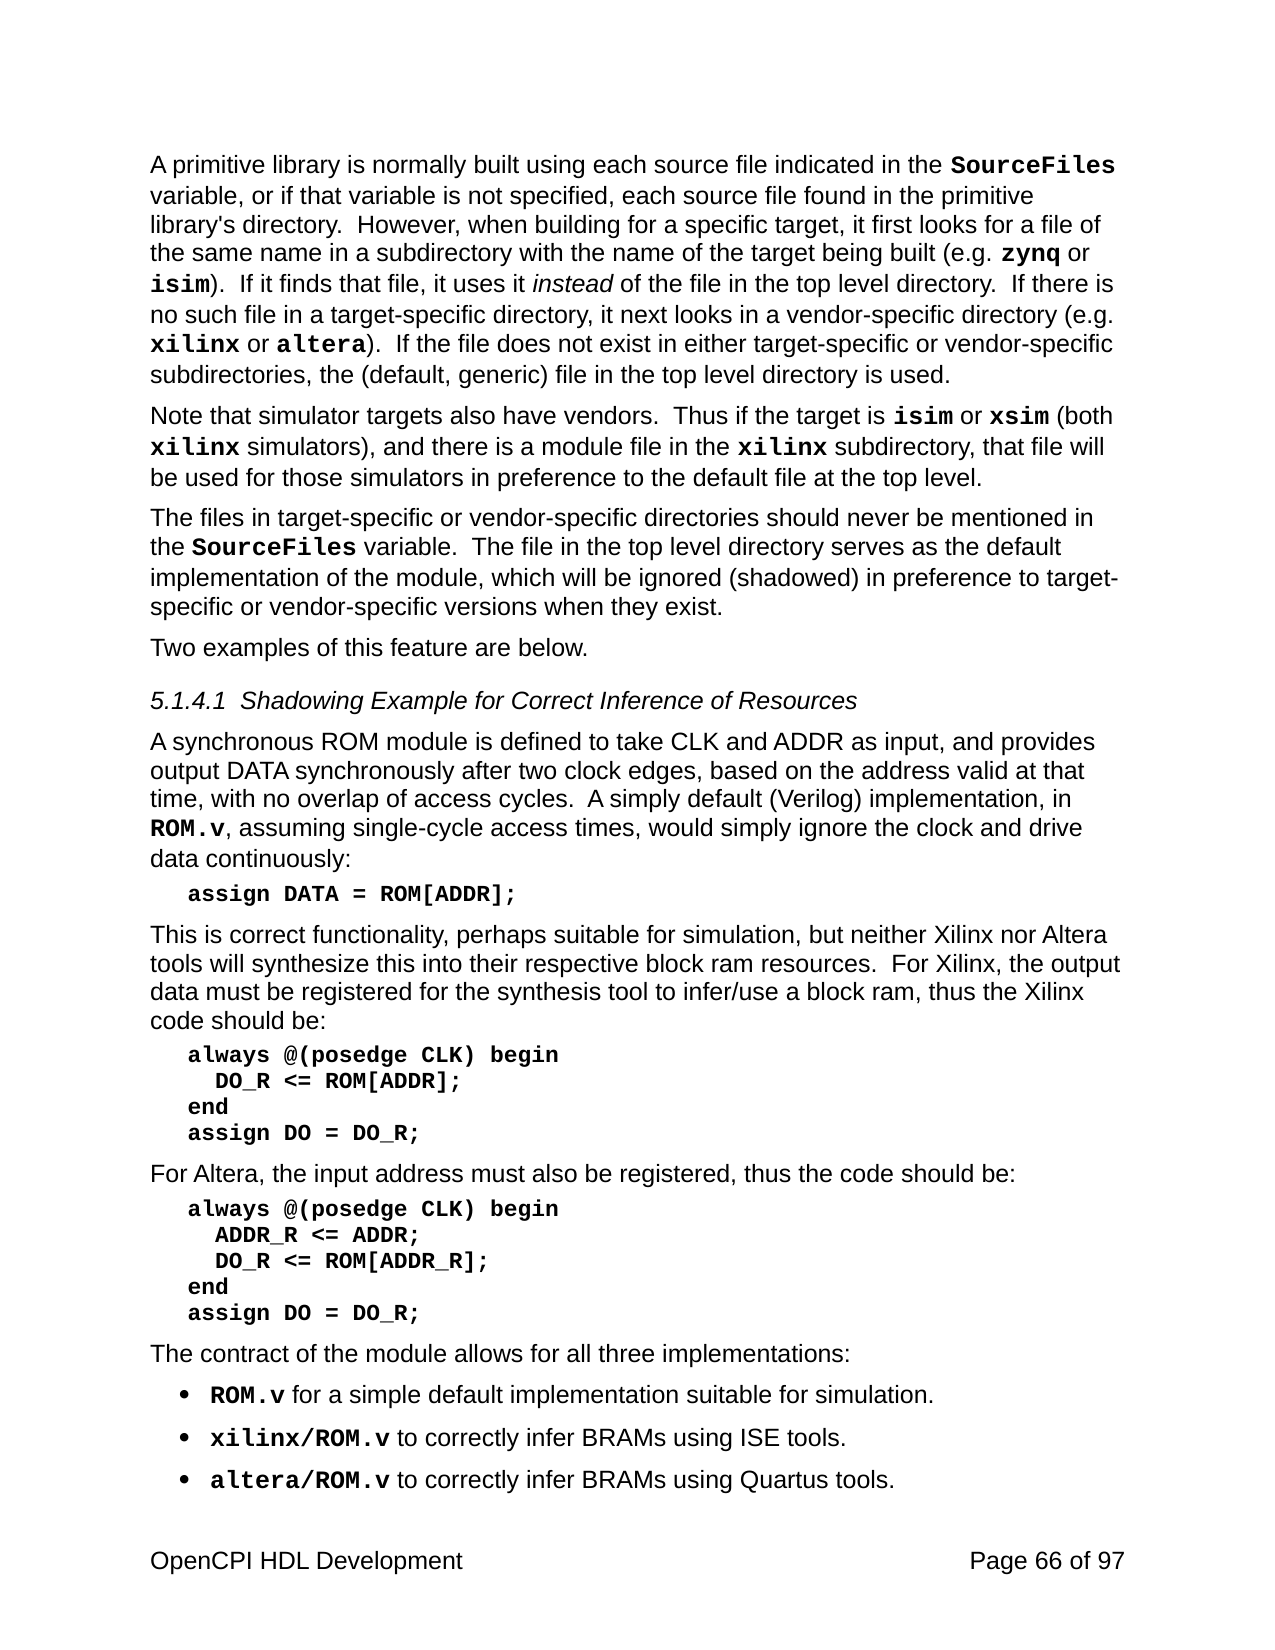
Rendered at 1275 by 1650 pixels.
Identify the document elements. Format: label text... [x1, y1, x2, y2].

subtitle Shadowing Example for Correct Inference of Resources [150, 686, 1125, 715]
text The contract of the module allows for all three implementations: [150, 1339, 1125, 1368]
text always @(posedge CLK) begin ADDR_R <= ADDR; DO_R <= ROM[ADDR_R]; end assign DO = DO_R; [187, 1197, 1125, 1327]
list altera/ROM.v to correctly infer BRAMs using Quartus tools. [180, 1465, 1125, 1496]
text The files in target-specific or vendor-specific directories should never be mentioned in the SourceFiles variable. The file in the top level directory serves as the default implementation of the module, which will be ignored (shadowed) in preference to target-specific or vendor-specific versions when they exist. [150, 503, 1125, 621]
text assign DATA = ROM[ADDR]; [187, 882, 1125, 908]
text A synchronous ROM module is defined to take CLK and ADDR as input, and provides output DATA synchronously after two clock edges, based on the address valid at that time, with no overlap of access cycles. A simply default (Verilog) implementation, in ROM.v, assuming single-cycle access times, would simply ignore the clock and drive data continuously: [150, 727, 1125, 873]
text Two examples of this feature are below. [150, 632, 1125, 661]
text A primitive library is normally built using each source file indicated in the SourceFiles variable, or if that variable is not specified, each source file found in the primitive library's directory. However, when building for a specific target, it first looks for a file of the same name in a subdirectory with the name of the target being built (e.g. zynq or isim). If it finds that file, it uses it instead of the file in the top level directory. If there is no such file in a target-specific directory, it next looks in a vendor-specific directory (e.g. xilinx or altera). If the file does not exist in either target-specific or vendor-specific subdirectories, the (default, generic) file in the top level directory is used. [150, 150, 1125, 389]
list ROM.v for a simple default implementation suitable for simulation. [180, 1379, 1125, 1411]
text Note that simulator targets also have vendors. Thus if the target is isim or xsim (both xilinx simulators), and there is a module file in the xilinx subdirectory, that file will be used for those simulators in preference to the default file at the top level. [150, 401, 1125, 491]
list xilinx/ROM.v to correctly infer BRAMs using ISE tools. [180, 1422, 1125, 1453]
text always @(posedge CLK) begin DO_R <= ROM[ADDR]; end assign DO = DO_R; [187, 1044, 1125, 1147]
text This is correct functionality, perhaps suitable for simulation, but neither Xilinx nor Altera tools will synthesize this into their respective block ram resources. For Xilinx, the output data must be registered for the synthesis tool to infer/use a block ram, thus the Xilinx code should be: [150, 920, 1125, 1035]
text For Altera, the input address must also be registered, thus the code should be: [150, 1159, 1125, 1188]
